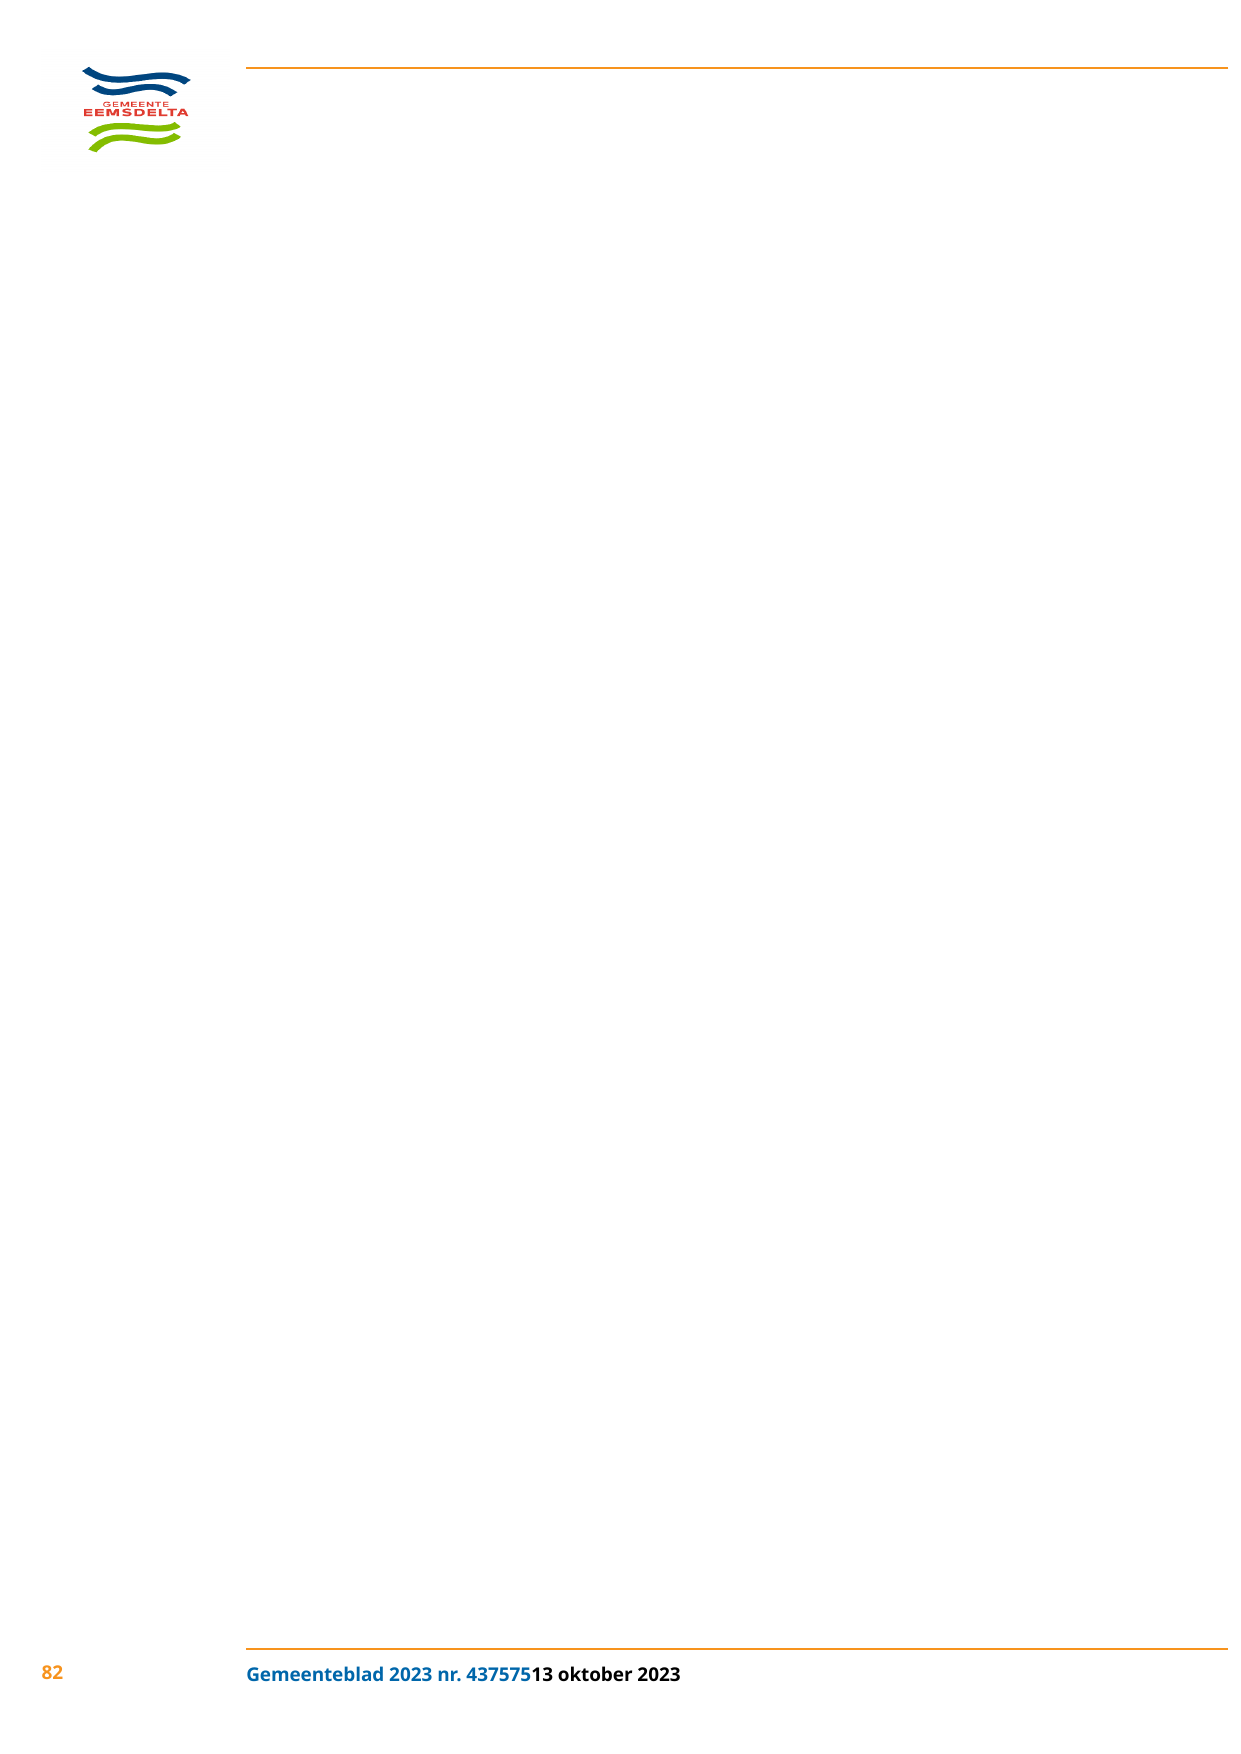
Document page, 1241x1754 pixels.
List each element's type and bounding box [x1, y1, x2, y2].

picture [41, 47, 231, 172]
